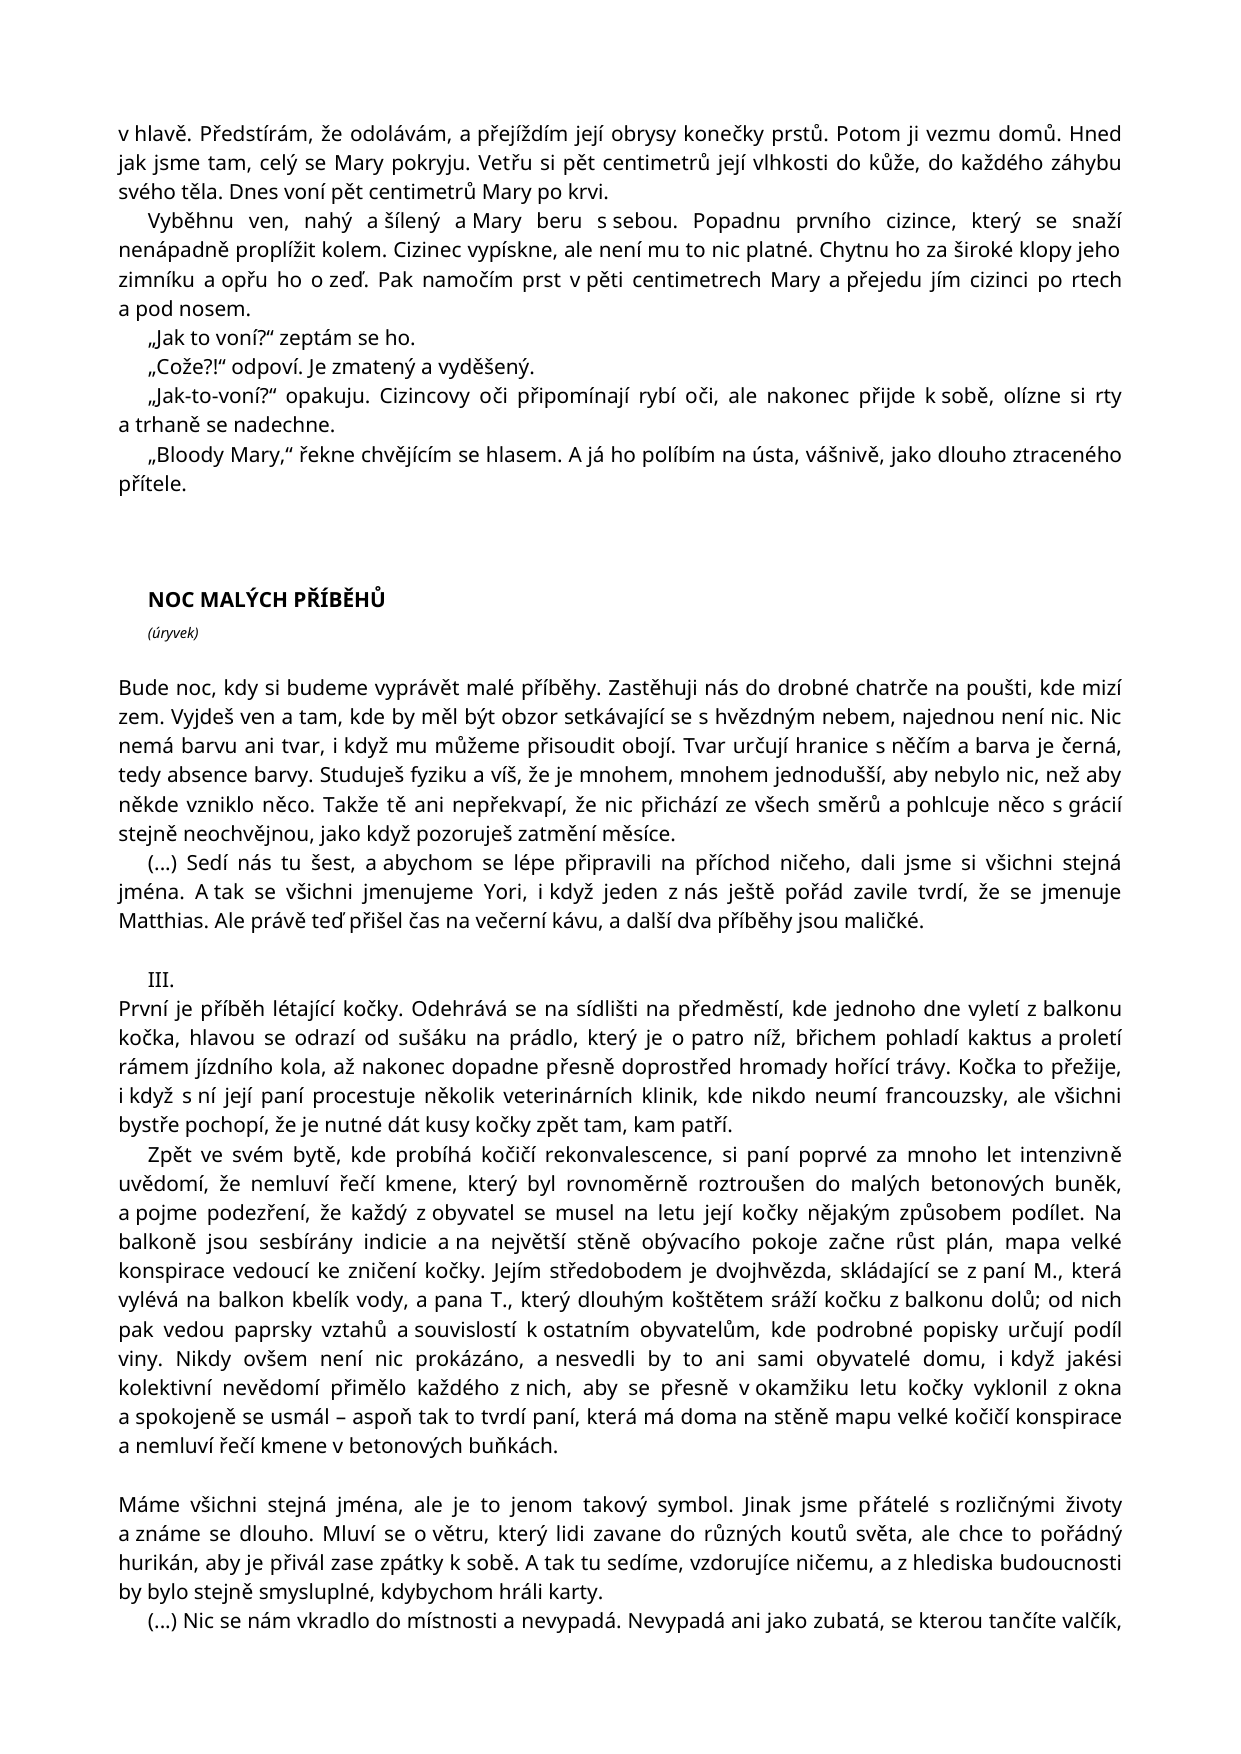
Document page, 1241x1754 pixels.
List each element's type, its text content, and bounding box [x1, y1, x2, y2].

text „Cože?!“ odpoví. Je zmatený a vyděšený. [118, 351, 1122, 381]
text (úryvek) [118, 614, 1122, 643]
text Zpět ve svém bytě, kde probíhá kočičí rekonvalescence, si paní poprvé za mnoho let intenzivně uvědomí, že nemluví řečí kmene, který byl rovnoměrně roztroušen do malých betonových buněk, a pojme podezření, že každý z obyvatel se musel na letu její kočky nějakým způsobem podílet. Na balkoně jsou sesbírány indicie a na největší stěně obývacího pokoje začne růst plán, mapa velké konspirace vedoucí ke zničení kočky. Jejím středobodem je dvojhvězda, skládající se z paní M., která vylévá na balkon kbelík vody, a pana T., který dlouhým koštětem sráží kočku z balkonu dolů; od nich pak vedou paprsky vztahů a souvislostí k ostatním obyvatelům, kde podrobné popisky určují podíl viny. Nikdy ovšem není nic prokázáno, a nesvedli by to ani sami obyvatelé domu, i když jakési kolektivní nevědomí přimělo každého z nich, aby se přesně v okamžiku letu kočky vyklonil z okna a spokojeně se usmál – aspoň tak to tvrdí paní, která má doma na stěně mapu velké kočičí konspirace a nemluví řečí kmene v betonových buňkách. [118, 1139, 1122, 1460]
text „Jak to voní?“ zeptám se ho. [118, 322, 1122, 351]
text (...) Sedí nás tu šest, a abychom se lépe připravili na příchod ničeho, dali jsme si všichni stejná jména. A tak se všichni jmenujeme Yori, i když jeden z nás ještě pořád zavile tvrdí, že se jmenuje Matthias. Ale právě teď přišel čas na večerní kávu, a další dva příběhy jsou maličké. [118, 847, 1122, 935]
text První je příběh létající kočky. Odehrává se na sídlišti na předměstí, kde jednoho dne vyletí z balkonu kočka, hlavou se odrazí od sušáku na prádlo, který je o patro níž, břichem pohladí kaktus a proletí rámem jízdního kola, až nakonec dopadne přesně doprostřed hromady hořící trávy. Kočka to přežije, i když s ní její paní procestuje několik veterinárních klinik, kde nikdo neumí francouzsky, ale všichni bystře pochopí, že je nutné dát kusy kočky zpět tam, kam patří. [118, 993, 1122, 1139]
text „Bloody Mary,“ řekne chvějícím se hlasem. A já ho políbím na ústa, vášnivě, jako dlouho ztraceného přítele. [118, 439, 1122, 497]
text III. [118, 964, 1122, 993]
text (...) Nic se nám vkradlo do místnosti a nevypadá. Nevypadá ani jako zubatá, se kterou tančíte valčík, [118, 1606, 1122, 1635]
text v hlavě. Předstírám, že odolávám, a přejíždím její obrysy konečky prstů. Potom ji vezmu domů. Hned jak jsme tam, celý se Mary pokryju. Vetřu si pět centimetrů její vlhkosti do kůže, do každého záhybu svého těla. Dnes voní pět centimetrů Mary po krvi. [118, 118, 1122, 206]
text Bude noc, kdy si budeme vyprávět malé příběhy. Zastěhuji nás do drobné chatrče na poušti, kde mizí zem. Vyjdeš ven a tam, kde by měl být obzor setkávající se s hvězdným nebem, najednou není nic. Nic nemá barvu ani tvar, i když mu můžeme přisoudit obojí. Tvar určují hranice s něčím a barva je černá, tedy absence barvy. Studuješ fyziku a víš, že je mnohem, mnohem jednodušší, aby nebylo nic, než aby někde vzniklo něco. Takže tě ani nepřekvapí, že nic přichází ze všech směrů a pohlcuje něco s grácií stejně neochvějnou, jako když pozoruješ zatmění měsíce. [118, 672, 1122, 847]
subtitle Noc malých příběhů [148, 585, 1122, 614]
text Vyběhnu ven, nahý a šílený a Mary beru s sebou. Popadnu prvního cizince, který se snaží nenápadně proplížit kolem. Cizinec vypískne, ale není mu to nic platné. Chytnu ho za široké klopy jeho zimníku a opřu ho o zeď. Pak namočím prst v pěti centimetrech Mary a přejedu jím cizinci po rtech a pod nosem. [118, 206, 1122, 322]
text Máme všichni stejná jména, ale je to jenom takový symbol. Jinak jsme přátelé s rozličnými životy a známe se dlouho. Mluví se o větru, který lidi zavane do různých koutů světa, ale chce to pořádný hurikán, aby je přivál zase zpátky k sobě. A tak tu sedíme, vzdorujíce ničemu, a z hlediska budoucnosti by bylo stejně smysluplné, kdybychom hráli karty. [118, 1489, 1122, 1606]
text „Jak-to-voní?“ opakuju. Cizincovy oči připomínají rybí oči, ale nakonec přijde k sobě, olízne si rty a trhaně se nadechne. [118, 381, 1122, 439]
